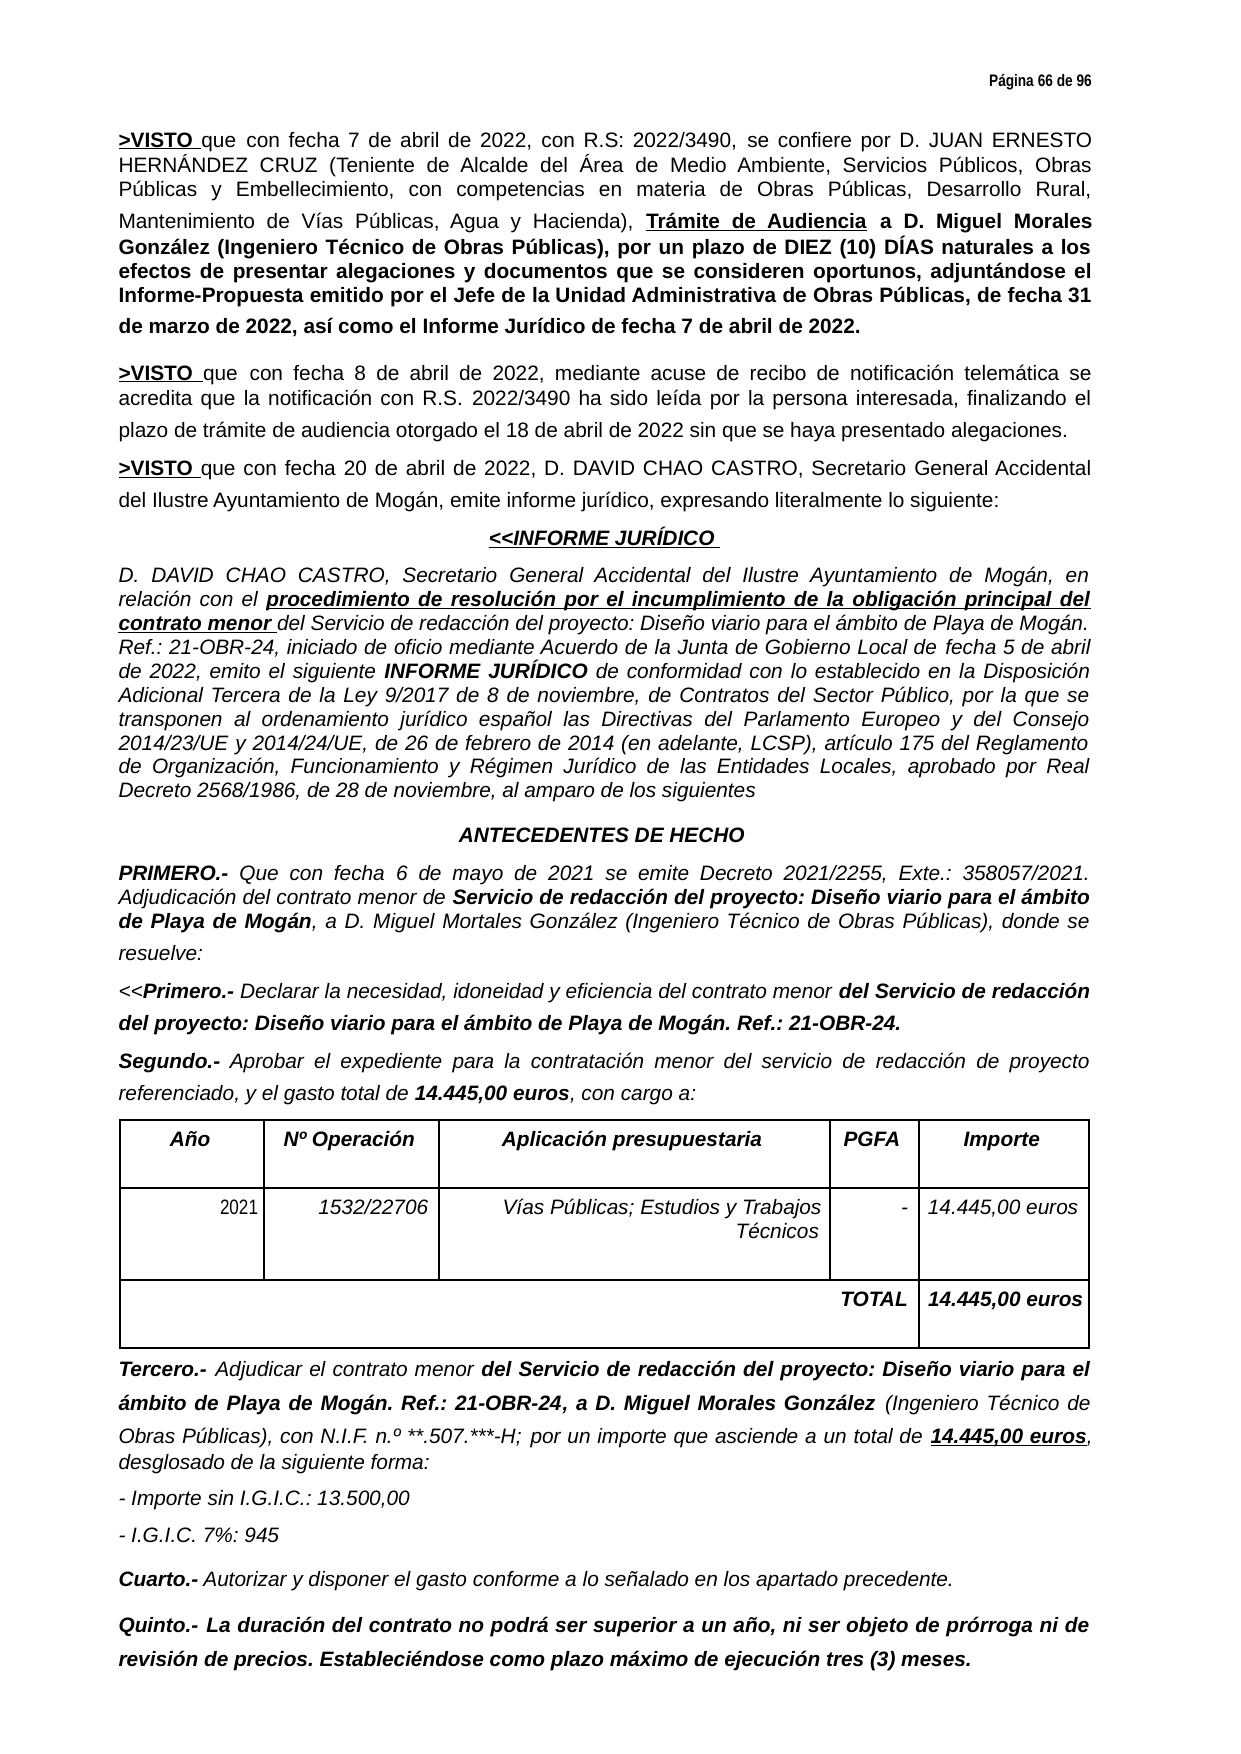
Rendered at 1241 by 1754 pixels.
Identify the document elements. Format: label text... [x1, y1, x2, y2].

text <<INFORME JURÍDICO [118, 526, 1092, 550]
text Segundo.- Aprobar el expediente para la contratación menor del servicio de redacción de proyecto referenciado, y el gasto total de 14.445,00 euros, con cargo a: [118, 1049, 1092, 1106]
text PRIMERO.- Que con fecha 6 de mayo de 2021 se emite Decreto 2021/2255, Exte.: 358057/2021. Adjudicación del contrato menor de Servicio de redacción del proyecto: Diseño viario para el ámbito de Playa de Mogán, a D. Miguel Mortales González (Ingeniero Técnico de Obras Públicas), donde se resuelve: [118, 861, 1092, 966]
text Cuarto.- Autorizar y disponer el gasto conforme a lo señalado en los apartado precedente. [118, 1559, 1092, 1593]
table_header PGFA [831, 1121, 918, 1187]
text >VISTO que con fecha 7 de abril de 2022, con R.S: 2022/3490, se confiere por D. JUAN ERNESTO HERNÁNDEZ CRUZ (Teniente de Alcalde del Área de Medio Ambiente, Servicios Públicos, Obras Públicas y Embellecimiento, con competencias en materia de Obras Públicas, Desarrollo Rural, Mantenimiento de Vías Públicas, Agua y Hacienda), Trámite de Audiencia a D. Miguel Morales González (Ingeniero Técnico de Obras Públicas), por un plazo de DIEZ (10) DÍAS naturales a los efectos de presentar alegaciones y documentos que se consideren oportunos, adjuntándose el Informe-Propuesta emitido por el Jefe de la Unidad Administrativa de Obras Públicas, de fecha 31 de marzo de 2022, así como el Informe Jurídico de fecha 7 de abril de 2022. [118, 120, 1092, 340]
text Quinto.- La duración del contrato no podrá ser superior a un año, ni ser objeto de prórroga ni de revisión de precios. Estableciéndose como plazo máximo de ejecución tres (3) meses. [118, 1605, 1092, 1672]
table_cell TOTAL [121, 1281, 918, 1347]
text - I.G.I.C. 7%: 945 [118, 1523, 1092, 1547]
text ANTECEDENTES DE HECHO [118, 815, 1092, 848]
text D. DAVID CHAO CASTRO, Secretario General Accidental del Ilustre Ayuntamiento de Mogán, en relación con el procedimiento de resolución por el incumplimiento de la obligación principal del contrato menor del Servicio de redacción del proyecto: Diseño viario para el ámbito de Playa de Mogán. Ref.: 21-OBR-24, iniciado de oficio mediante Acuerdo de la Junta de Gobierno Local de fecha 5 de abril de 2022, emito el siguiente INFORME JURÍDICO de conformidad con lo establecido en la Disposición Adicional Tercera de la Ley 9/2017 de 8 de noviembre, de Contratos del Sector Público, por la que se transponen al ordenamiento jurídico español las Directivas del Parlamento Europeo y del Consejo 2014/23/UE y 2014/24/UE, de 26 de febrero de 2014 (en adelante, LCSP), artículo 175 del Reglamento de Organización, Funcionamiento y Régimen Jurídico de las Entidades Locales, aprobado por Real Decreto 2568/1986, de 28 de noviembre, al amparo de los siguientes [118, 563, 1092, 802]
text >VISTO que con fecha 20 de abril de 2022, D. DAVID CHAO CASTRO, Secretario General Accidental del Ilustre Ayuntamiento de Mogán, emite informe jurídico, expresando literalmente lo siguiente: [118, 456, 1092, 514]
text Tercero.- Adjudicar el contrato menor del Servicio de redacción del proyecto: Diseño viario para el ámbito de Playa de Mogán. Ref.: 21-OBR-24, a D. Miguel Morales González (Ingeniero Técnico de Obras Públicas), con N.I.F. n.º **.507.***-H; por un importe que asciende a un total de 14.445,00 euros, desglosado de la siguiente forma: [118, 1349, 1092, 1474]
text <<Primero.- Declarar la necesidad, idoneidad y eficiencia del contrato menor del Servicio de redacción del proyecto: Diseño viario para el ámbito de Playa de Mogán. Ref.: 21-OBR-24. [118, 979, 1092, 1036]
table_cell 14.445,00 euros [920, 1281, 1088, 1347]
text >VISTO que con fecha 8 de abril de 2022, mediante acuse de recibo de notificación telemática se acredita que la notificación con R.S. 2022/3490 ha sido leída por la persona interesada, finalizando el plazo de trámite de audiencia otorgado el 18 de abril de 2022 sin que se haya presentado alegaciones. [118, 353, 1092, 444]
text - Importe sin I.G.I.C.: 13.500,00 [118, 1486, 1092, 1510]
table_cell 1532/22706 [265, 1189, 438, 1279]
table_cell 2021 [121, 1189, 263, 1279]
table_cell 14.445,00 euros [920, 1189, 1088, 1279]
table_header Aplicación presupuestaria [440, 1121, 829, 1187]
table_header Importe [920, 1121, 1088, 1187]
table_cell - [831, 1189, 918, 1279]
table_cell Vías Públicas; Estudios y Trabajos Técnicos [440, 1189, 829, 1279]
table_header Nº Operación [265, 1121, 438, 1187]
table_header Año [121, 1121, 263, 1187]
